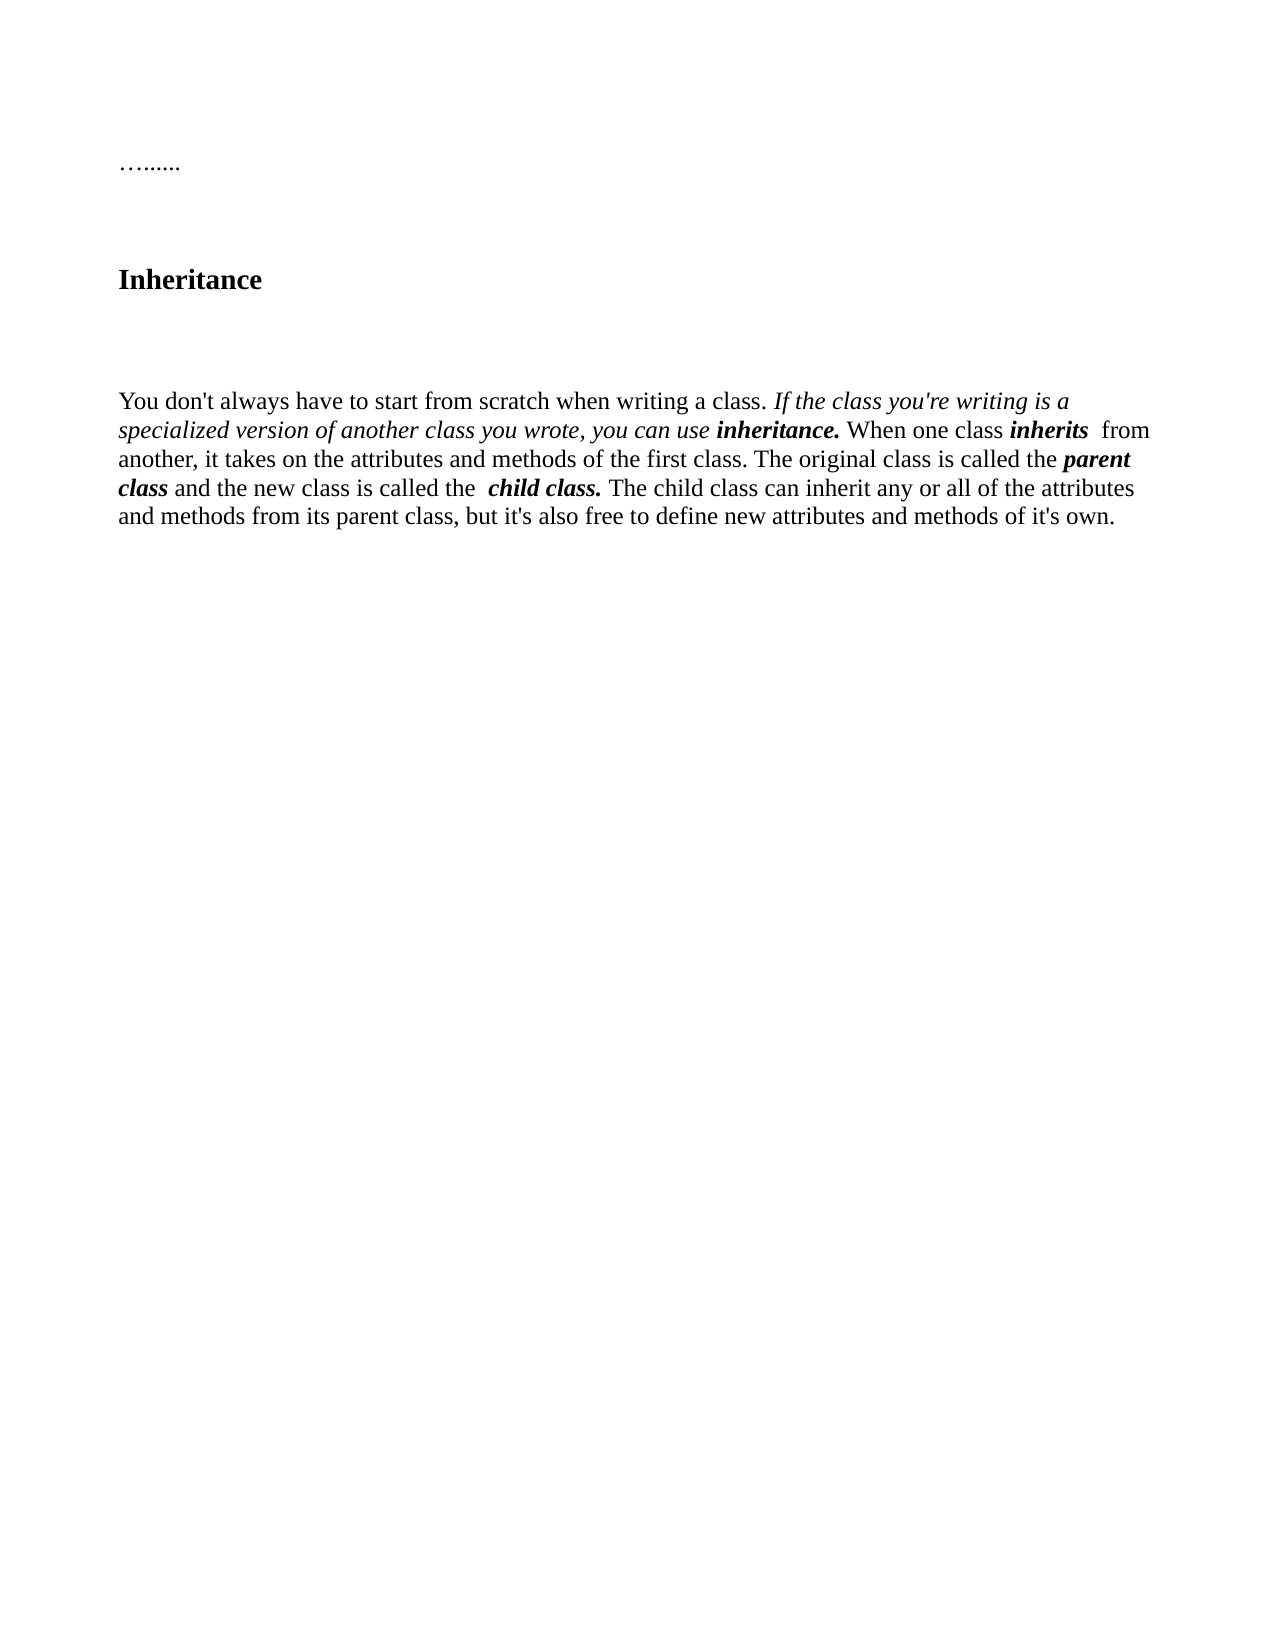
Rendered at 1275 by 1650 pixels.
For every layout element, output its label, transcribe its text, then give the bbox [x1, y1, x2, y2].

text …...... [118, 147, 1157, 176]
text Inheritance [118, 262, 1157, 295]
text You don't always have to start from scratch when writing a class. If the class you're writing is a specialized version of another class you wrote, you can use inheritance. When one class inherits from another, it takes on the attributes and methods of the first class. The original class is called the parent class and the new class is called the child class. The child class can inherit any or all of the attributes and methods from its parent class, but it's also free to define new attributes and methods of it's own. [118, 386, 1157, 530]
